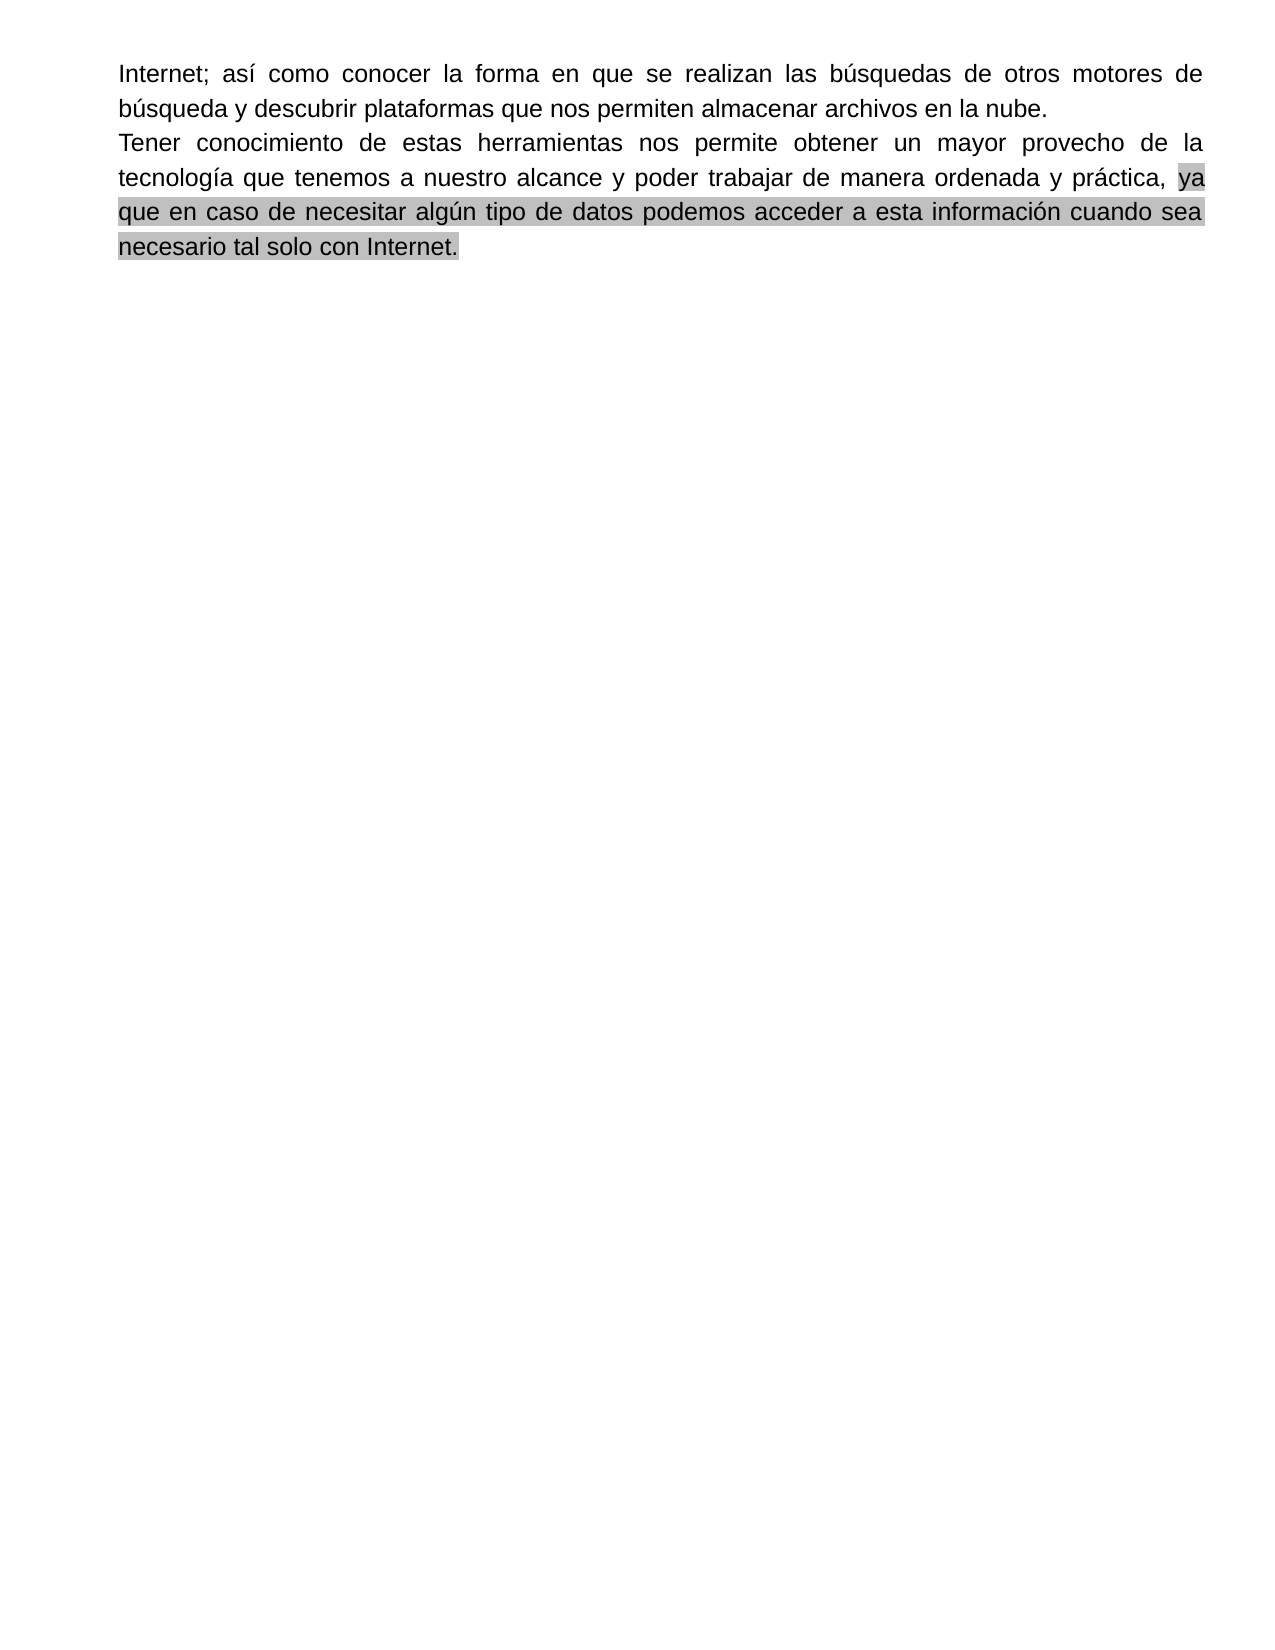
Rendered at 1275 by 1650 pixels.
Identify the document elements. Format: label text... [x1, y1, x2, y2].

text Tener conocimiento de estas herramientas nos permite obtener un mayor provecho de la tecnología que tenemos a nuestro alcance y poder trabajar de manera ordenada y práctica, ya que en caso de necesitar algún tipo de datos podemos acceder a esta información cuando sea necesario tal solo con Internet. [118, 128, 1205, 260]
text Internet; así como conocer la forma en que se realizan las búsquedas de otros motores de búsqueda y descubrir plataformas que nos permiten almacenar archivos en la nube. [118, 59, 1205, 122]
